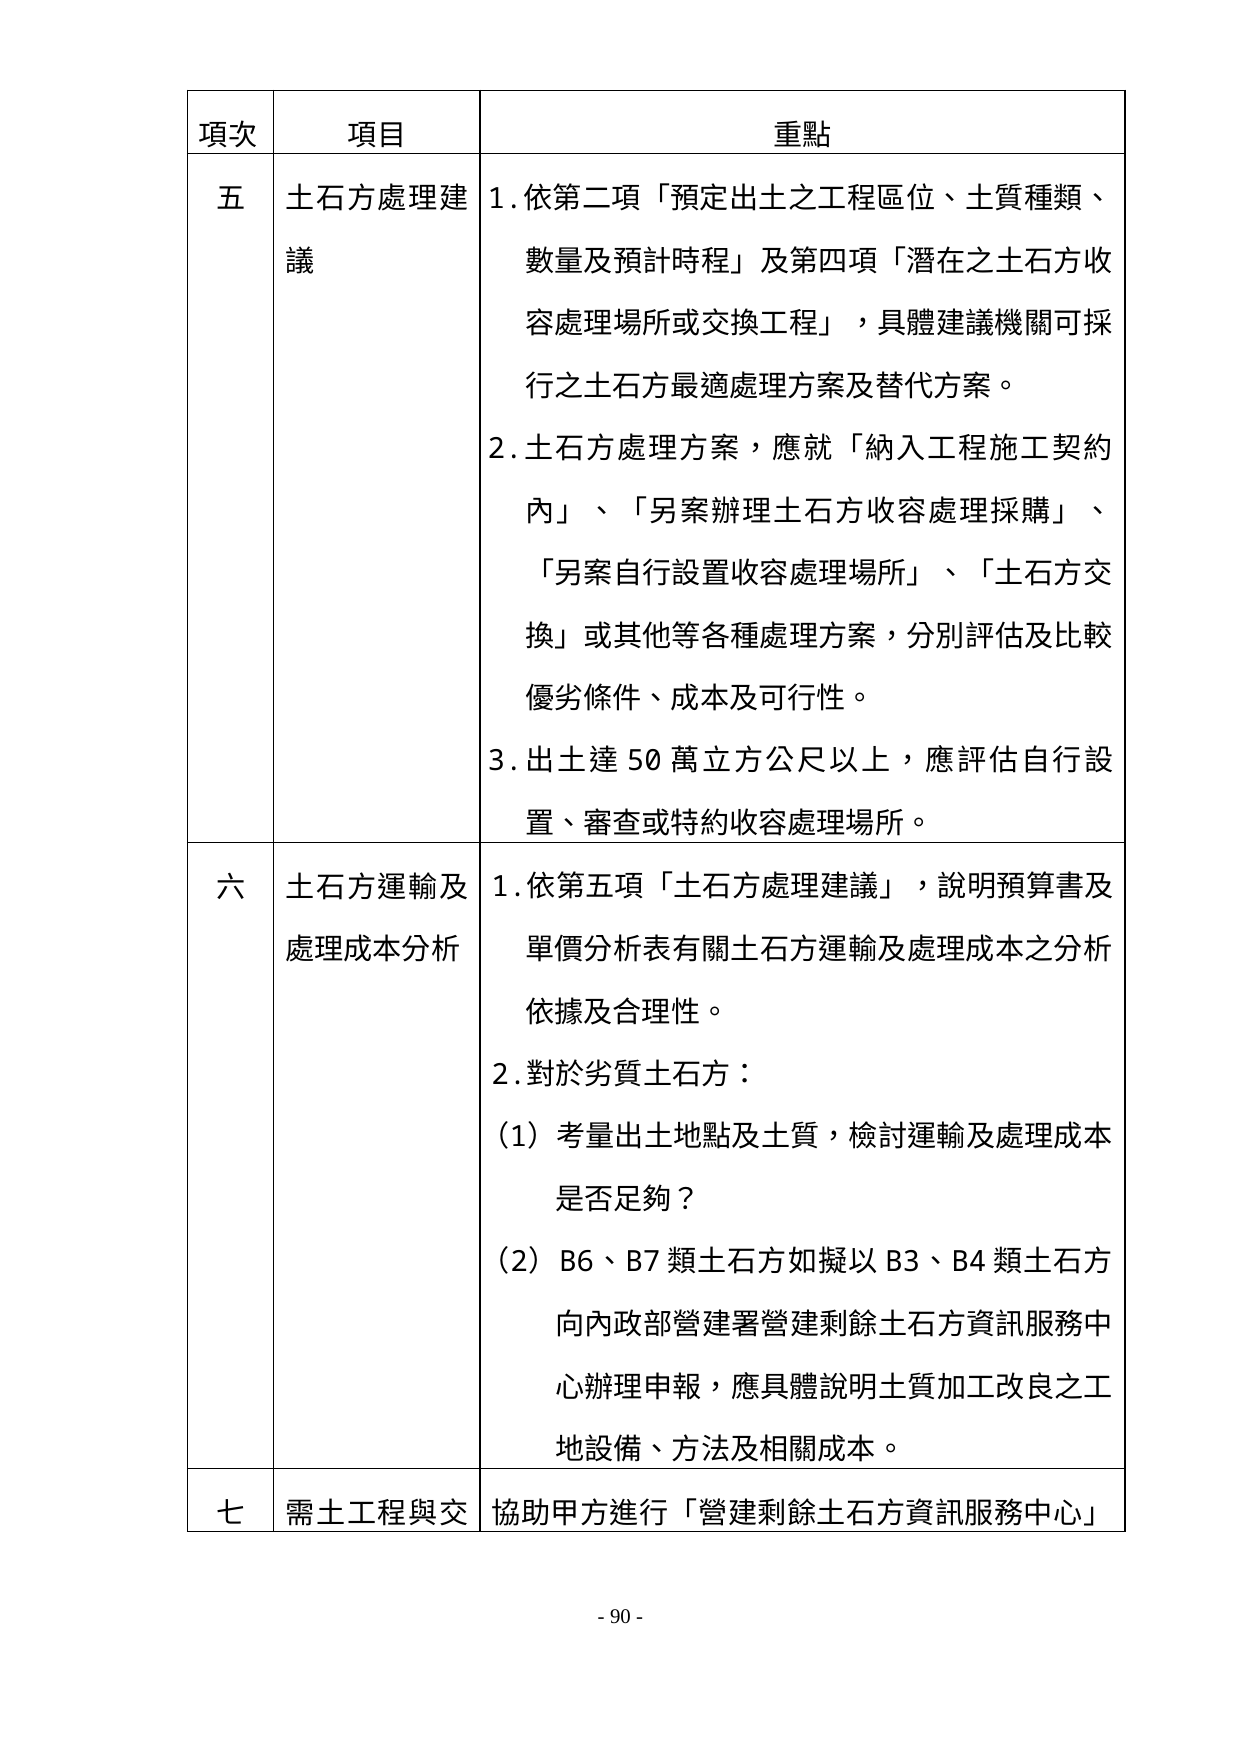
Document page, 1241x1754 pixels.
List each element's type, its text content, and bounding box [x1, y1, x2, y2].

table_cell 協助甲方進行「營建剩餘土石方資訊服務中心」 [481, 1469, 1124, 1531]
table_header 項目 [274, 91, 479, 153]
table_cell 土石方處理建議 [274, 154, 479, 842]
table_header 項次 [188, 91, 273, 153]
table_cell 六 [188, 843, 273, 1468]
table_cell 1.依第二項「預定出土之工程區位、土質種類、數量及預計時程」及第四項「潛在之土石方收容處理場所或交換工程」，具體建議機關可採行之土石方最適處理方案及替代方案。 2.土石方處理方案，應就「納入工程施工契約內」、「另案辦理土石方收容處理採購」、「另案自行設置收容處理場所」、「土石方交換」或其他等各種處理方案，分別評估及比較優劣條件、成本及可行性。 3.出土達50萬立方公尺以上，應評估自行設置、審查或特約收容處理場所。 [481, 154, 1124, 842]
table_cell 土石方運輸及處理成本分析 [274, 843, 479, 1468]
table_cell 需土工程與交 [274, 1469, 479, 1531]
table_header 重點 [481, 91, 1124, 153]
table_cell 1.依第五項「土石方處理建議」，說明預算書及單價分析表有關土石方運輸及處理成本之分析依據及合理性。 2.對於劣質土石方： （1）考量出土地點及土質，檢討運輸及處理成本是否足夠？ （2）B6、B7類土石方如擬以B3、B4類土石方向內政部營建署營建剩餘土石方資訊服務中心辦理申報，應具體說明土質加工改良之工地設備、方法及相關成本。 [481, 843, 1124, 1468]
table_cell 五 [188, 154, 273, 842]
table_cell 七 [188, 1469, 273, 1531]
